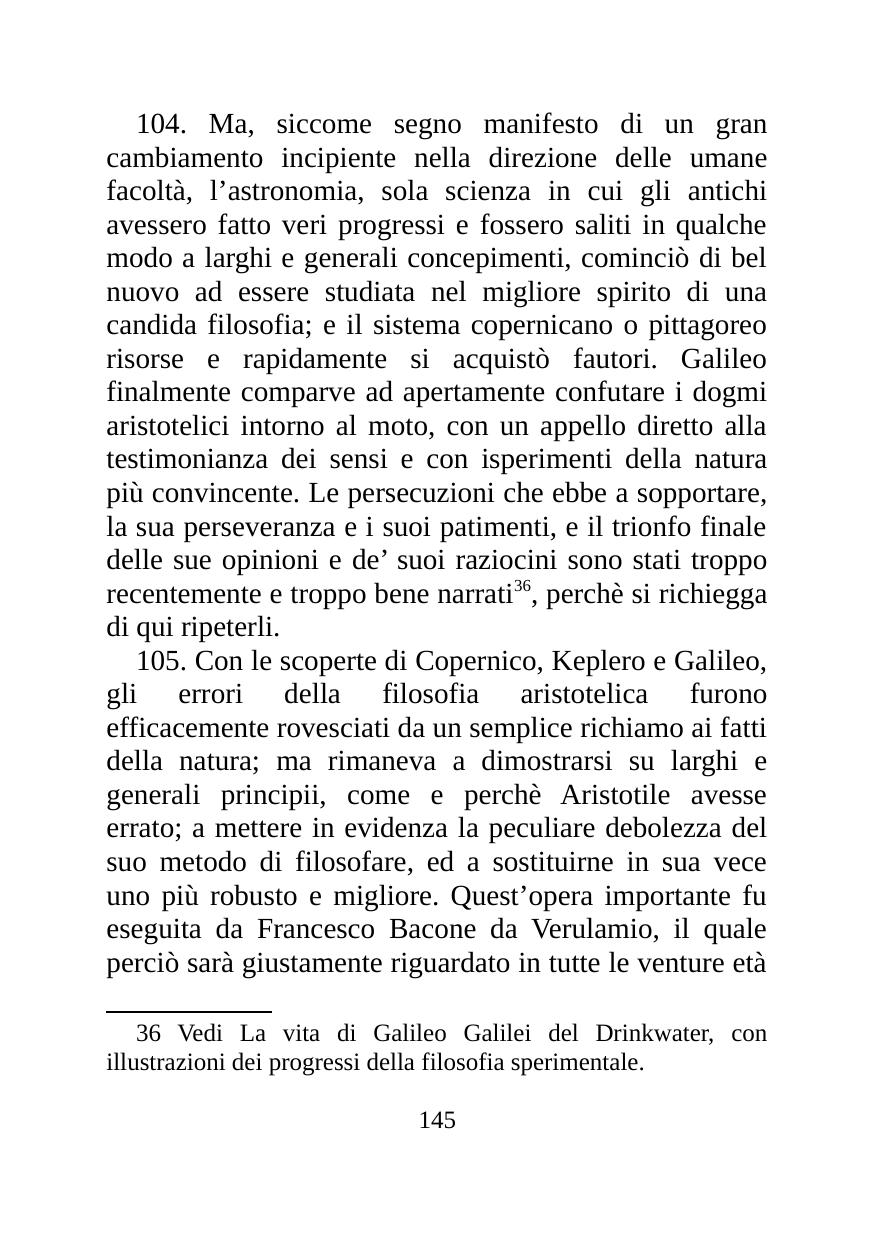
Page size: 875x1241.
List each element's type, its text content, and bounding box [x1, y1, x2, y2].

text Vedi La vita di Galileo Galilei del Drinkwater, con illustrazioni dei progressi della filosofia sperimentale. [106, 1018, 768, 1076]
text 105. Con le scoperte di Copernico, Keplero e Galileo, gli errori della filosofia aristotelica furono efficacemente rovesciati da un semplice richiamo ai fatti della natura; ma rimaneva a dimostrarsi su larghi e generali principii, come e perchè Aristotile avesse errato; a mettere in evidenza la peculiare debolezza del suo metodo di filosofare, ed a sostituirne in sua vece uno più robusto e migliore. Quest’opera importante fu eseguita da Francesco Bacone da Verulamio, il quale perciò sarà giustamente riguardato in tutte le venture età [106, 643, 768, 978]
text 104. Ma, siccome segno manifesto di un gran cambiamento incipiente nella direzione delle umane facoltà, l’astronomia, sola scienza in cui gli antichi avessero fatto veri progressi e fossero saliti in qualche modo a larghi e generali concepimenti, cominciò di bel nuovo ad essere studiata nel migliore spirito di una candida filosofia; e il sistema copernicano o pittagoreo risorse e rapidamente si acquistò fautori. Galileo finalmente comparve ad apertamente confutare i dogmi aristotelici intorno al moto, con un appello diretto alla testimonianza dei sensi e con isperimenti della natura più convincente. Le persecuzioni che ebbe a sopportare, la sua perseveranza e i suoi patimenti, e il trionfo finale delle sue opinioni e de’ suoi raziocini sono stati troppo recentemente e troppo bene narrati, perchè si richiegga di qui ripeterli. [106, 106, 768, 643]
